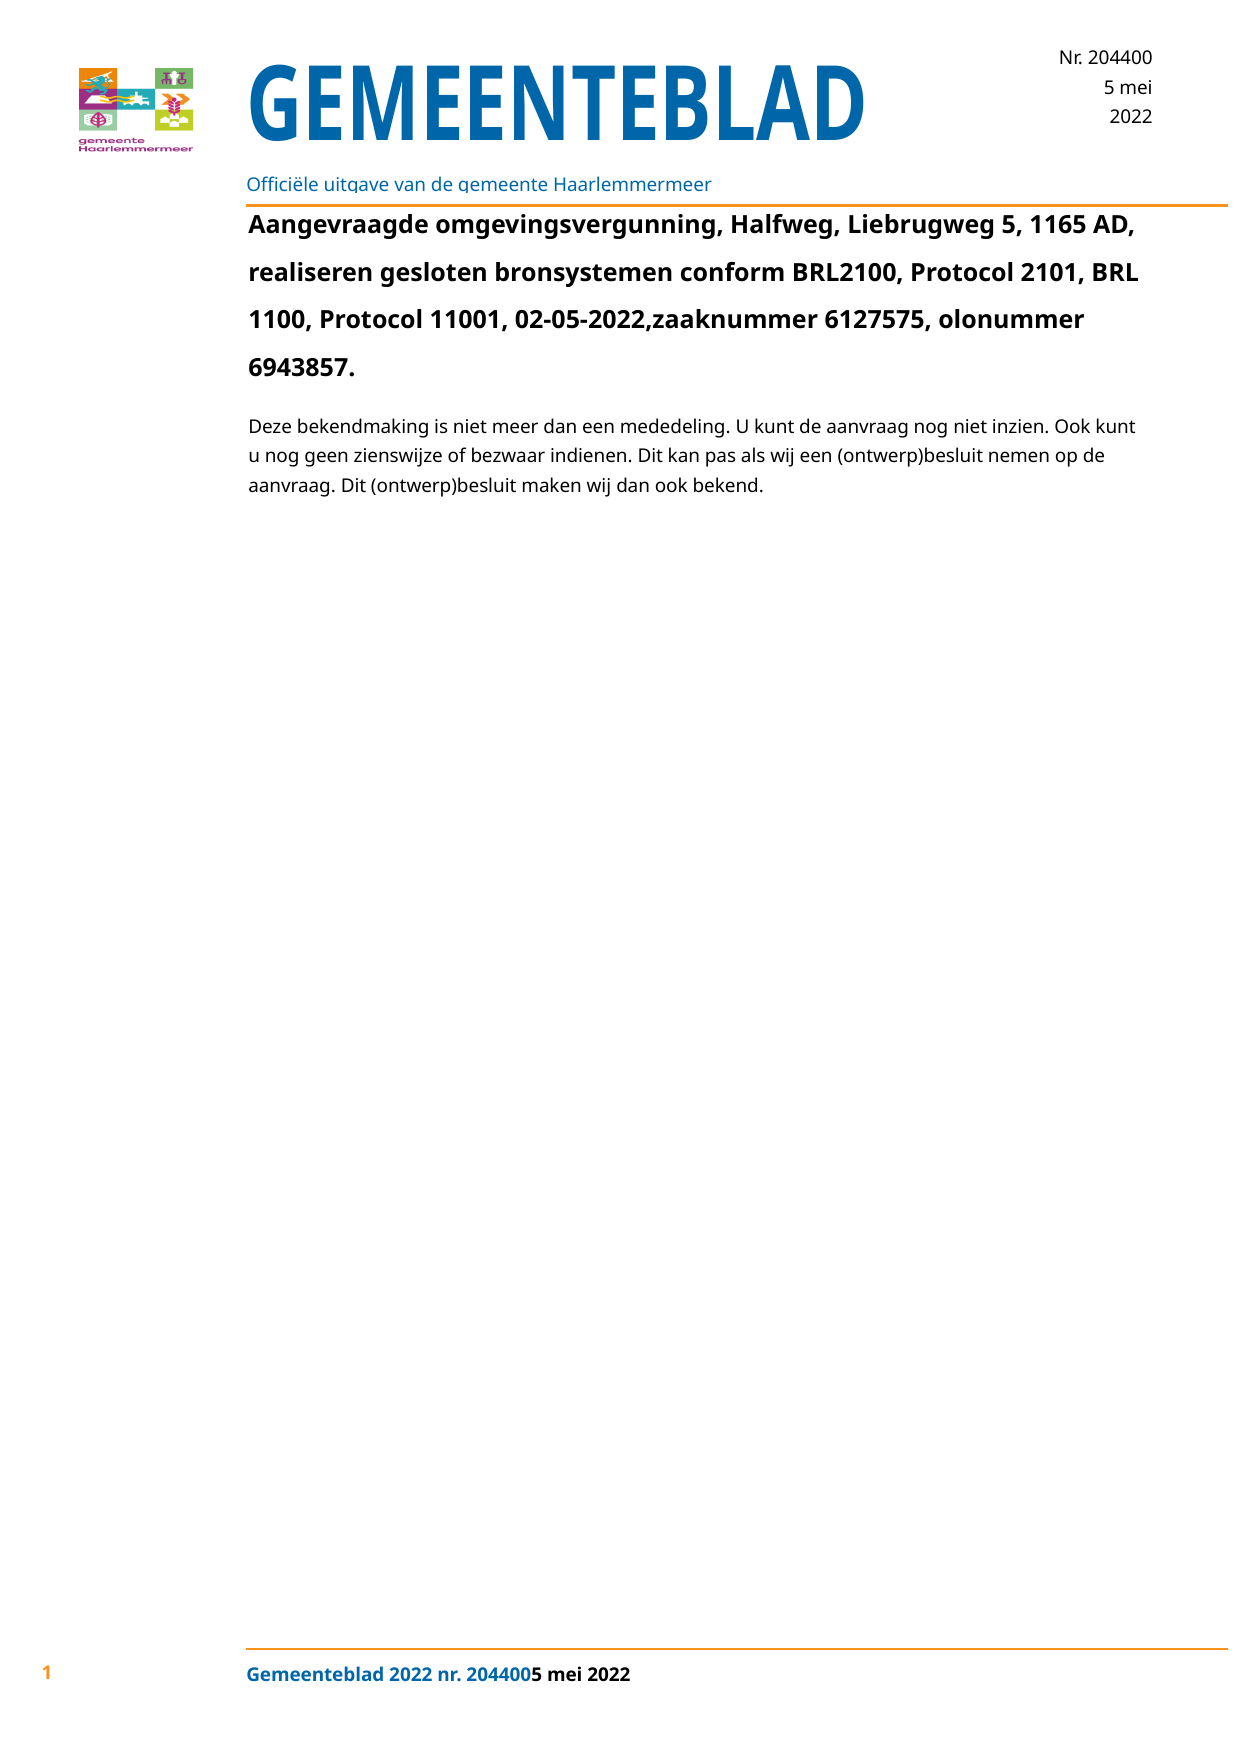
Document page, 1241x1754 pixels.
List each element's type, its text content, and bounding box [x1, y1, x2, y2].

text Deze bekendmaking is niet meer dan een mededeling. U kunt de aanvraag nog niet inzien. Ook kunt u nog geen zienswijze of bezwaar indienen. Dit kan pas als wij een (ontwerp)besluit nemen op de aanvraag. Dit (ontwerp)besluit maken wij dan ook bekend. [248, 413, 1152, 498]
picture [41, 47, 231, 172]
text Aangevraagde omgevingsvergunning, Halfweg, Liebrugweg 5, 1165 AD, realiseren gesloten bronsystemen conform BRL2100, Protocol 2101, BRL 1100, Protocol 11001, 02-05-2022,zaaknummer 6127575, olonummer 6943857. [248, 207, 1152, 384]
